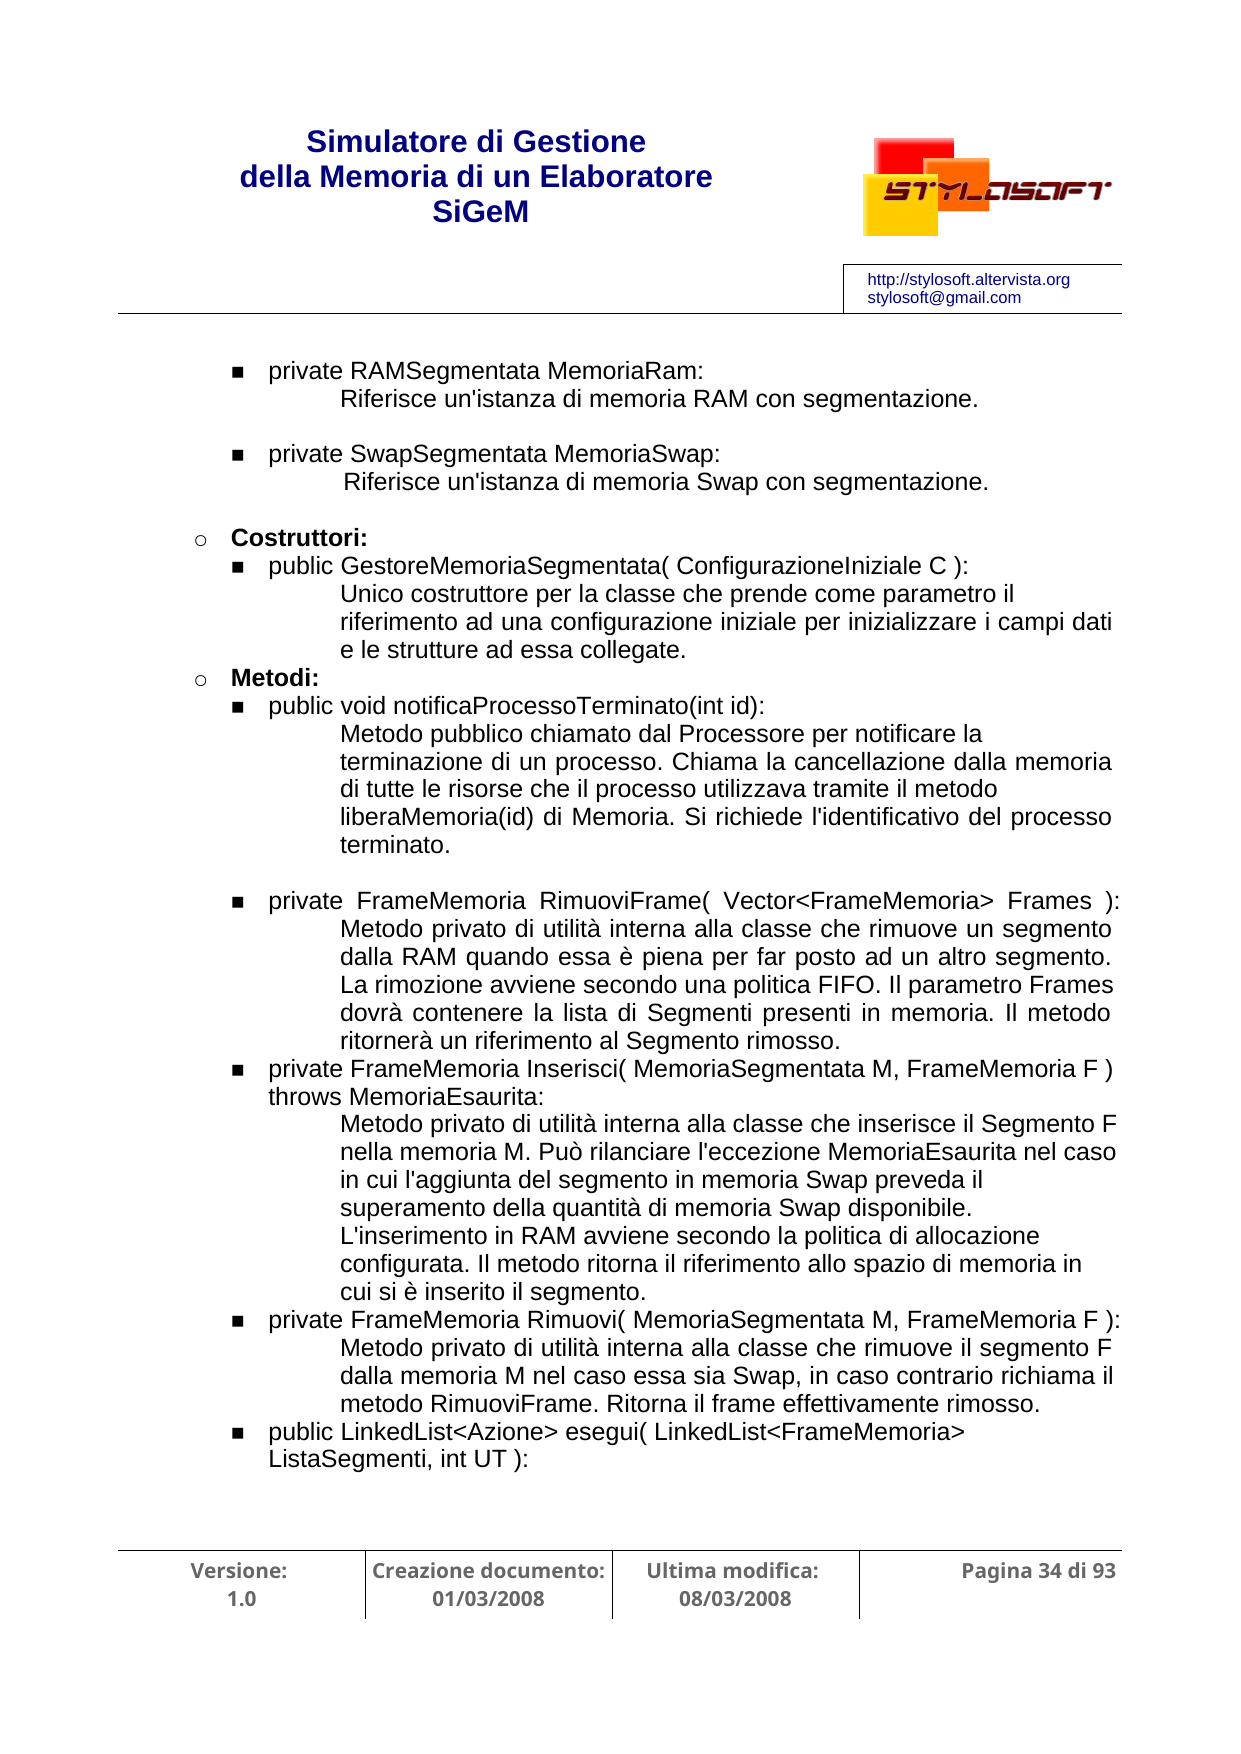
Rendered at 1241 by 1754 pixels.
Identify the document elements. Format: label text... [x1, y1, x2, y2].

list private SwapSegmentata MemoriaSwap: [231, 440, 1122, 468]
list private RAMSegmentata MemoriaRam: Riferisce un'istanza di memoria RAM con segmentazione. [231, 357, 1122, 440]
list Costruttori: [193, 524, 1122, 552]
list public LinkedList<Azione> esegui( LinkedList<FrameMemoria> ListaSegmenti, int UT ): [231, 1417, 1122, 1473]
picture [848, 123, 1117, 247]
list public void notificaProcessoTerminato(int id): [231, 692, 1122, 719]
list private FrameMemoria RimuoviFrame( Vector<FrameMemoria> Frames ): Metodo privato di utilità interna alla classe che rimuove un segmento dalla RAM quando essa è piena per far posto ad un altro segmento. La rimozione avviene secondo una politica FIFO. Il parametro Frames dovrà contenere la lista di Segmenti presenti in memoria. Il metodo ritornerà un riferimento al Segmento rimosso. [231, 887, 1122, 1054]
list Riferisce un'istanza di memoria Swap con segmentazione. [306, 468, 1122, 496]
text Metodo pubblico chiamato dal Processore per notificare la terminazione di un processo. Chiama la cancellazione dalla memoria di tutte le risorse che il processo utilizzava tramite il metodo liberaMemoria(id) di Memoria. Si richiede l'identificativo del processo terminato. [118, 719, 1122, 859]
text Unico costruttore per la classe che prende come parametro il riferimento ad una configurazione iniziale per inizializzare i campi dati e le strutture ad essa collegate. [118, 580, 1122, 664]
list private FrameMemoria Inserisci( MemoriaSegmentata M, FrameMemoria F ) throws MemoriaEsaurita: Metodo privato di utilità interna alla classe che inserisce il Segmento F nella memoria M. Può rilanciare l'eccezione MemoriaEsaurita nel caso in cui l'aggiunta del segmento in memoria Swap preveda il superamento della quantità di memoria Swap disponibile. L'inserimento in RAM avviene secondo la politica di allocazione configurata. Il metodo ritorna il riferimento allo spazio di memoria in cui si è inserito il segmento. [231, 1054, 1122, 1306]
list private FrameMemoria Rimuovi( MemoriaSegmentata M, FrameMemoria F ): Metodo privato di utilità interna alla classe che rimuove il segmento F dalla memoria M nel caso essa sia Swap, in caso contrario richiama il metodo RimuoviFrame. Ritorna il frame effettivamente rimosso. [231, 1306, 1122, 1417]
list Metodi: [193, 664, 1122, 692]
list public GestoreMemoriaSegmentata( ConfigurazioneIniziale C ): [231, 552, 1122, 580]
